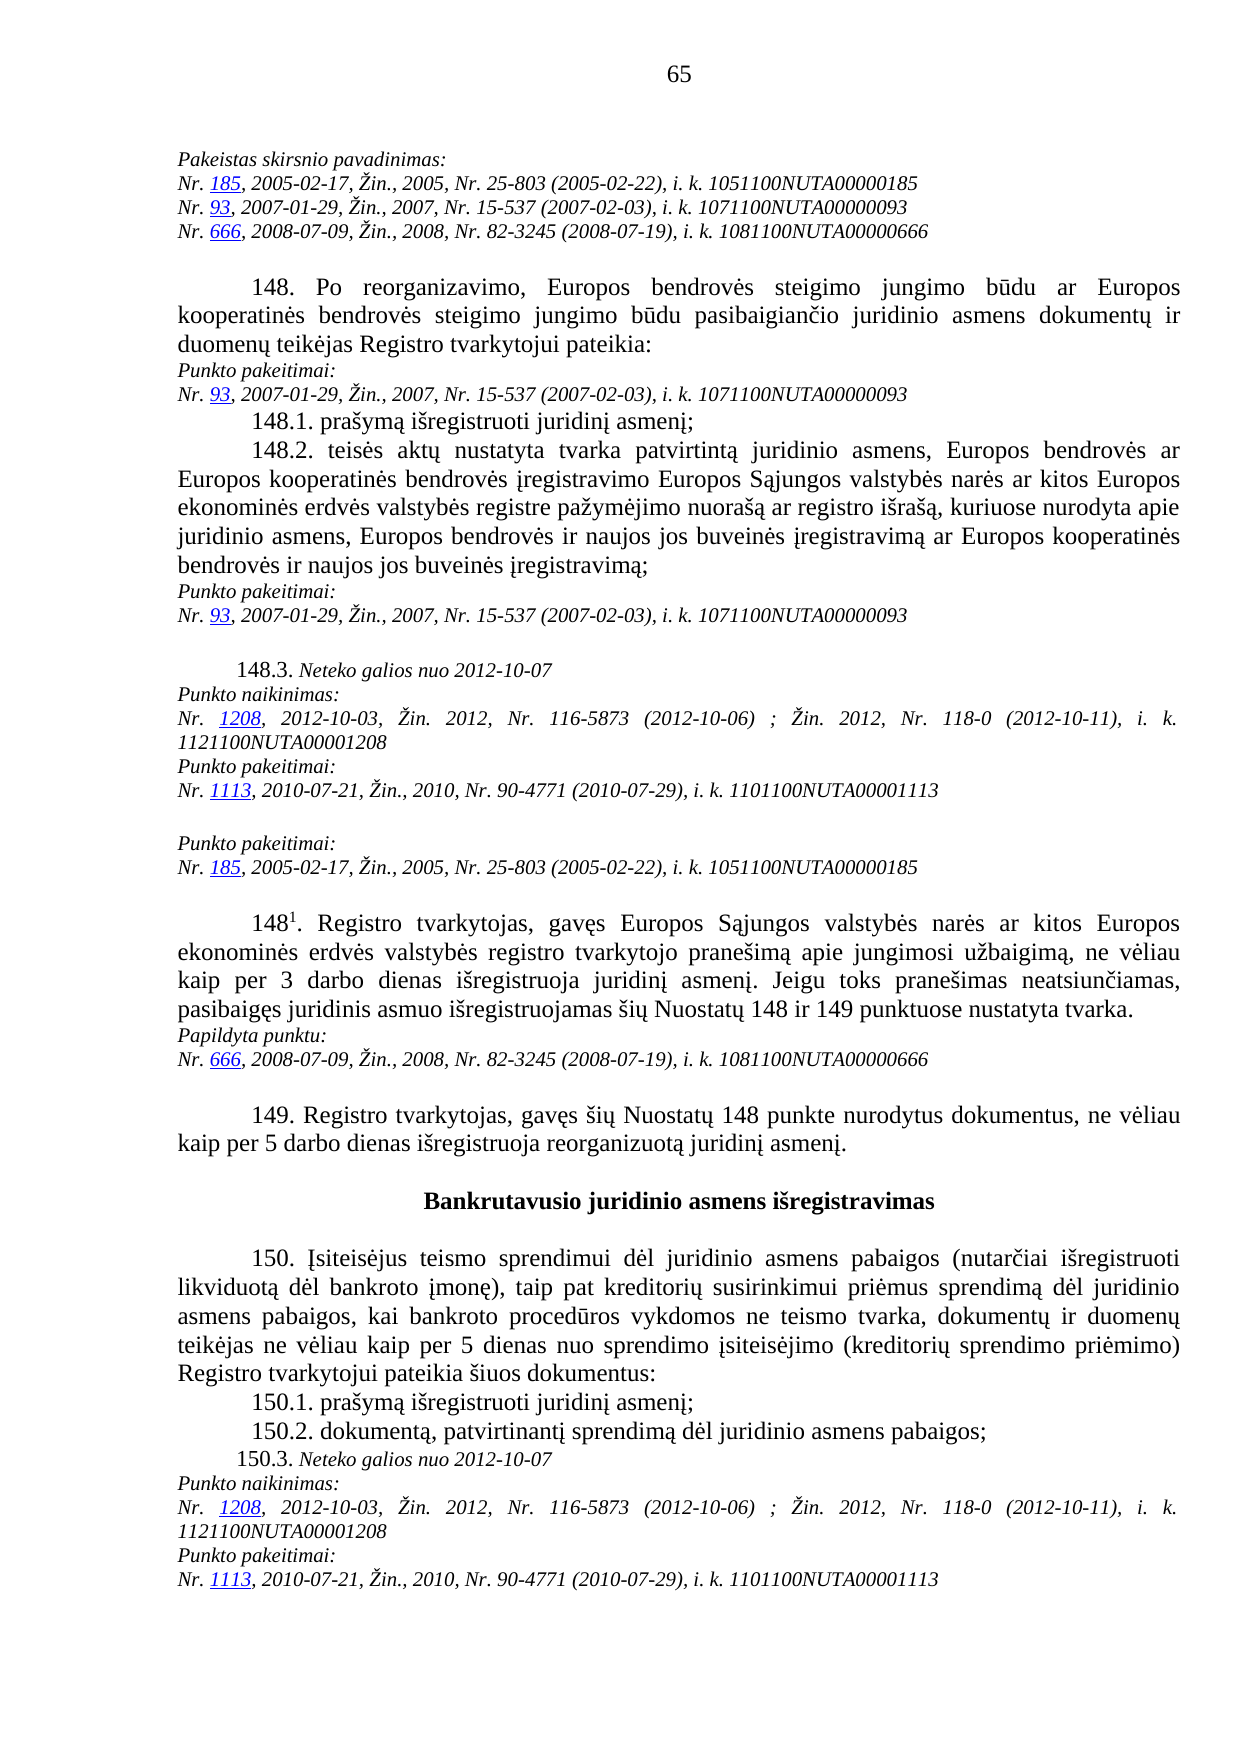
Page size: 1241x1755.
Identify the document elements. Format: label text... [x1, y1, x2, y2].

text 1481. Registro tvarkytojas, gavęs Europos Sąjungos valstybės narės ar kitos Europos ekonominės erdvės valstybės registro tvarkytojo pranešimą apie jungimosi užbaigimą, ne vėliau kaip per 3 darbo dienas išregistruoja juridinį asmenį. Jeigu toks pranešimas neatsiunčiamas, pasibaigęs juridinis asmuo išregistruojamas šių Nuostatų 148 ir 149 punktuose nustatyta tvarka. [177, 908, 1181, 1023]
text Punkto pakeitimai: [177, 1543, 1181, 1567]
text 149. Registro tvarkytojas, gavęs šių Nuostatų 148 punkte nurodytus dokumentus, ne vėliau kaip per 5 darbo dienas išregistruoja reorganizuotą juridinį asmenį. [177, 1100, 1181, 1157]
text Nr. 185, 2005-02-17, Žin., 2005, Nr. 25-803 (2005-02-22), i. k. 1051100NUTA00000185 [177, 855, 1181, 879]
text Punkto naikinimas: [177, 1471, 1181, 1495]
text Punkto pakeitimai: [177, 831, 1181, 855]
text Nr. 185, 2005-02-17, Žin., 2005, Nr. 25-803 (2005-02-22), i. k. 1051100NUTA00000185 [177, 171, 1181, 195]
text Punkto naikinimas: [177, 682, 1181, 706]
text 148.3. Neteko galios nuo 2012-10-07 [177, 656, 1181, 682]
text Papildyta punktu: [177, 1023, 1181, 1047]
text Pakeistas skirsnio pavadinimas: [177, 147, 1181, 171]
text Punkto pakeitimai: [177, 579, 1181, 603]
text Nr. 666, 2008-07-09, Žin., 2008, Nr. 82-3245 (2008-07-19), i. k. 1081100NUTA00000666 [177, 1047, 1181, 1071]
text Nr. 1113, 2010-07-21, Žin., 2010, Nr. 90-4771 (2010-07-29), i. k. 1101100NUTA00001113 [177, 778, 1181, 802]
text Nr. 666, 2008-07-09, Žin., 2008, Nr. 82-3245 (2008-07-19), i. k. 1081100NUTA00000666 [177, 219, 1181, 243]
text Punkto pakeitimai: [177, 754, 1181, 778]
text 150.1. prašymą išregistruoti juridinį asmenį; [177, 1387, 1181, 1416]
text Nr. 1113, 2010-07-21, Žin., 2010, Nr. 90-4771 (2010-07-29), i. k. 1101100NUTA00001113 [177, 1567, 1181, 1591]
text Punkto pakeitimai: [177, 358, 1181, 382]
text Nr. 1208, 2012-10-03, Žin. 2012, Nr. 116-5873 (2012-10-06) ; Žin. 2012, Nr. 118-0 (2012-10-11), i. k. 1121100NUTA00001208 [177, 1495, 1181, 1543]
text 148. Po reorganizavimo, Europos bendrovės steigimo jungimo būdu ar Europos kooperatinės bendrovės steigimo jungimo būdu pasibaigiančio juridinio asmens dokumentų ir duomenų teikėjas Registro tvarkytojui pateikia: [177, 272, 1181, 358]
text Nr. 93, 2007-01-29, Žin., 2007, Nr. 15-537 (2007-02-03), i. k. 1071100NUTA00000093 [177, 195, 1181, 219]
text Bankrutavusio juridinio asmens išregistravimas [177, 1186, 1181, 1215]
text Nr. 93, 2007-01-29, Žin., 2007, Nr. 15-537 (2007-02-03), i. k. 1071100NUTA00000093 [177, 603, 1181, 627]
text 148.1. prašymą išregistruoti juridinį asmenį; [177, 406, 1181, 435]
text 150.3. Neteko galios nuo 2012-10-07 [177, 1445, 1181, 1471]
text Nr. 93, 2007-01-29, Žin., 2007, Nr. 15-537 (2007-02-03), i. k. 1071100NUTA00000093 [177, 382, 1181, 406]
text 148.2. teisės aktų nustatyta tvarka patvirtintą juridinio asmens, Europos bendrovės ar Europos kooperatinės bendrovės įregistravimo Europos Sąjungos valstybės narės ar kitos Europos ekonominės erdvės valstybės registre pažymėjimo nuorašą ar registro išrašą, kuriuose nurodyta apie juridinio asmens, Europos bendrovės ir naujos jos buveinės įregistravimą ar Europos kooperatinės bendrovės ir naujos jos buveinės įregistravimą; [177, 435, 1181, 579]
text Nr. 1208, 2012-10-03, Žin. 2012, Nr. 116-5873 (2012-10-06) ; Žin. 2012, Nr. 118-0 (2012-10-11), i. k. 1121100NUTA00001208 [177, 706, 1181, 754]
text 150.2. dokumentą, patvirtinantį sprendimą dėl juridinio asmens pabaigos; [177, 1416, 1181, 1445]
text 150. Įsiteisėjus teismo sprendimui dėl juridinio asmens pabaigos (nutarčiai išregistruoti likviduotą dėl bankroto įmonę), taip pat kreditorių susirinkimui priėmus sprendimą dėl juridinio asmens pabaigos, kai bankroto procedūros vykdomos ne teismo tvarka, dokumentų ir duomenų teikėjas ne vėliau kaip per 5 dienas nuo sprendimo įsiteisėjimo (kreditorių sprendimo priėmimo) Registro tvarkytojui pateikia šiuos dokumentus: [177, 1243, 1181, 1387]
